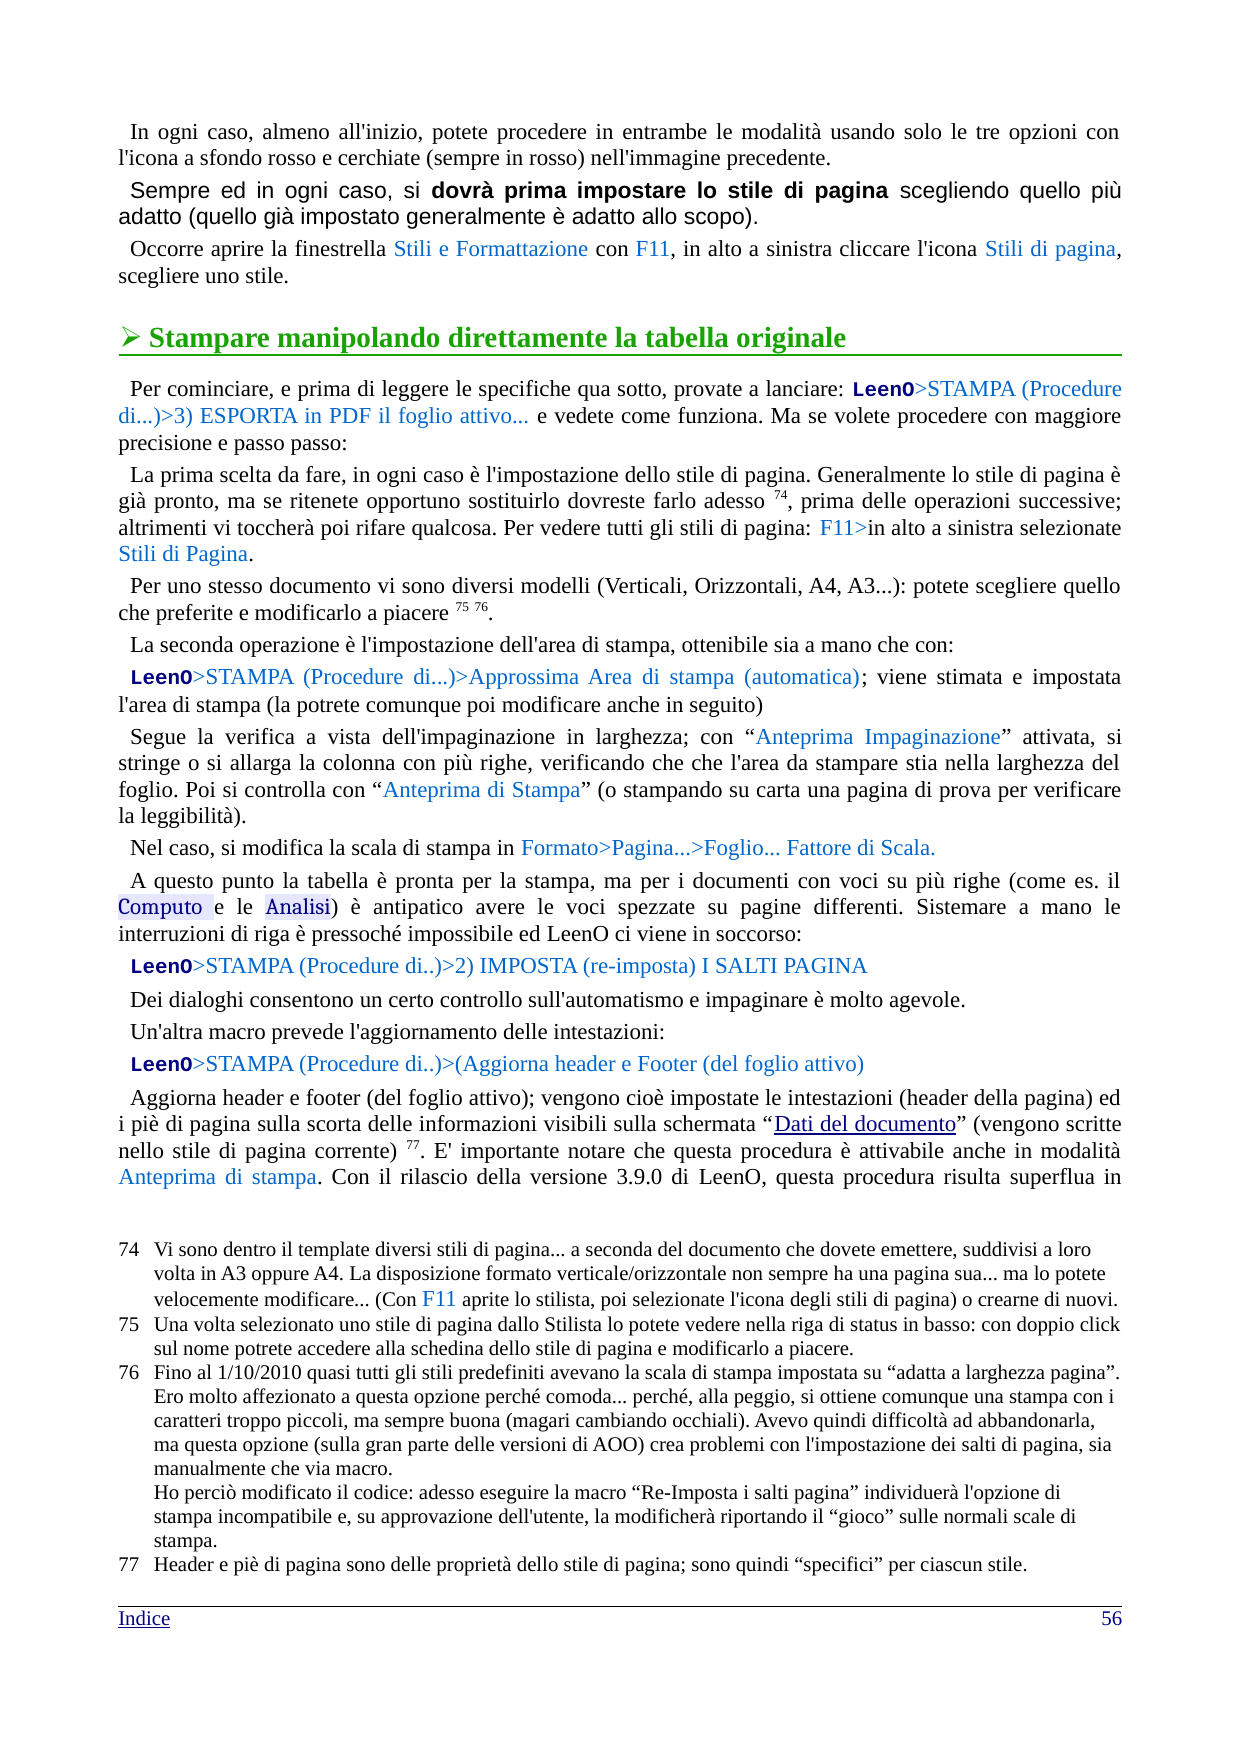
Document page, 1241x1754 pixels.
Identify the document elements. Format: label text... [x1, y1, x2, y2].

text Per uno stesso documento vi sono diversi modelli (Verticali, Orizzontali, A4, A3...): potete scegliere quello che preferite e modificarlo a piacere . [118, 572, 1122, 625]
text In ogni caso, almeno all'inizio, potete procedere in entrambe le modalità usando solo le tre opzioni con l'icona a sfondo rosso e cerchiate (sempre in rosso) nell'immagine precedente. [118, 118, 1122, 171]
text LeenO>STAMPA (Procedure di...)>Approssima Area di stampa (automatica); viene stimata e impostata l'area di stampa (la potrete comunque poi modificare anche in seguito) [118, 663, 1122, 717]
text LeenO>STAMPA (Procedure di..)>2) IMPOSTA (re-imposta) I SALTI PAGINA [118, 952, 1122, 980]
list Ho perciò modificato il codice: adesso eseguire la macro “Re-Imposta i salti pagina” individuerà l'opzione di stampa incompatibile e, su approvazione dell'utente, la modificherà riportando il “gioco” sulle normali scale di stampa. [118, 1480, 1122, 1552]
text La seconda operazione è l'impostazione dell'area di stampa, ottenibile sia a mano che con: [118, 631, 1122, 657]
text Dei dialoghi consentono un certo controllo sull'automatismo e impaginare è molto agevole. [118, 986, 1122, 1012]
text Nel caso, si modifica la scala di stampa in Formato>Pagina...>Foglio... Fattore di Scala. [118, 834, 1122, 861]
text La prima scelta da fare, in ogni caso è l'impostazione dello stile di pagina. Generalmente lo stile di pagina è già pronto, ma se ritenete opportuno sostituirlo dovreste farlo adesso , prima delle operazioni successive; altrimenti vi toccherà poi rifare qualcosa. Per vedere tutti gli stili di pagina: F11>in alto a sinistra selezionate Stili di Pagina. [118, 461, 1122, 566]
text A questo punto la tabella è pronta per la stampa, ma per i documenti con voci su più righe (come es. il Computo e le Analisi) è antipatico avere le voci spezzate su pagine differenti. Sistemare a mano le interruzioni di riga è pressoché impossibile ed LeenO ci viene in soccorso: [118, 867, 1122, 946]
text Aggiorna header e footer (del foglio attivo); vengono cioè impostate le intestazioni (header della pagina) ed i piè di pagina sulla scorta delle informazioni visibili sulla schermata “Dati del documento” (vengono scritte nello stile di pagina corrente) . E' importante notare che questa procedura è attivabile anche in modalità Anteprima di stampa. Con il rilascio della versione 3.9.0 di LeenO, questa procedura risulta superflua in [118, 1084, 1122, 1189]
text Segue la verifica a vista dell'impaginazione in larghezza; con “Anteprima Impaginazione” attivata, si stringe o si allarga la colonna con più righe, verificando che che l'area da stampare stia nella larghezza del foglio. Poi si controlla con “Anteprima di Stampa” (o stampando su carta una pagina di prova per verificare la leggibilità). [118, 723, 1122, 828]
text Occorre aprire la finestrella Stili e Formattazione con F11, in alto a sinistra cliccare l'icona Stili di pagina, scegliere uno stile. [118, 235, 1122, 288]
text Header e piè di pagina sono delle proprietà dello stile di pagina; sono quindi “specifici” per ciascun stile. [118, 1552, 1122, 1576]
text Una volta selezionato uno stile di pagina dallo Stilista lo potete vedere nella riga di status in basso: con doppio click sul nome potrete accedere alla schedina dello stile di pagina e modificarlo a piacere. [118, 1312, 1122, 1360]
text LeenO>STAMPA (Procedure di..)>(Aggiorna header e Footer (del foglio attivo) [118, 1051, 1122, 1078]
text Per cominciare, e prima di leggere le specifiche qua sotto, provate a lanciare: LeenO>STAMPA (Procedure di...)>3) ESPORTA in PDF il foglio attivo... e vedete come funziona. Ma se volete procedere con maggiore precisione e passo passo: [118, 374, 1122, 455]
text Fino al 1/10/2010 quasi tutti gli stili predefiniti avevano la scala di stampa impostata su “adatta a larghezza pagina”. [118, 1360, 1122, 1384]
list Ero molto affezionato a questa opzione perché comoda... perché, alla peggio, si ottiene comunque una stampa con i caratteri troppo piccoli, ma sempre buona (magari cambiando occhiali). Avevo quindi difficoltà ad abbandonarla, ma questa opzione (sulla gran parte delle versioni di AOO) crea problemi con l'impostazione dei salti di pagina, sia manualmente che via macro. [118, 1384, 1122, 1480]
subtitle Stampare manipolando direttamente la tabella originale [119, 320, 1122, 354]
text Sempre ed in ogni caso, si dovrà prima impostare lo stile di pagina scegliendo quello più adatto (quello già impostato generalmente è adatto allo scopo). [118, 177, 1122, 229]
text Vi sono dentro il template diversi stili di pagina... a seconda del documento che dovete emettere, suddivisi a loro volta in A3 oppure A4. La disposizione formato verticale/orizzontale non sempre ha una pagina sua... ma lo potete velocemente modificare... (Con F11 aprite lo stilista, poi selezionate l'icona degli stili di pagina) o crearne di nuovi. [118, 1237, 1122, 1312]
text Un'altra macro prevede l'aggiornamento delle intestazioni: [118, 1018, 1122, 1044]
